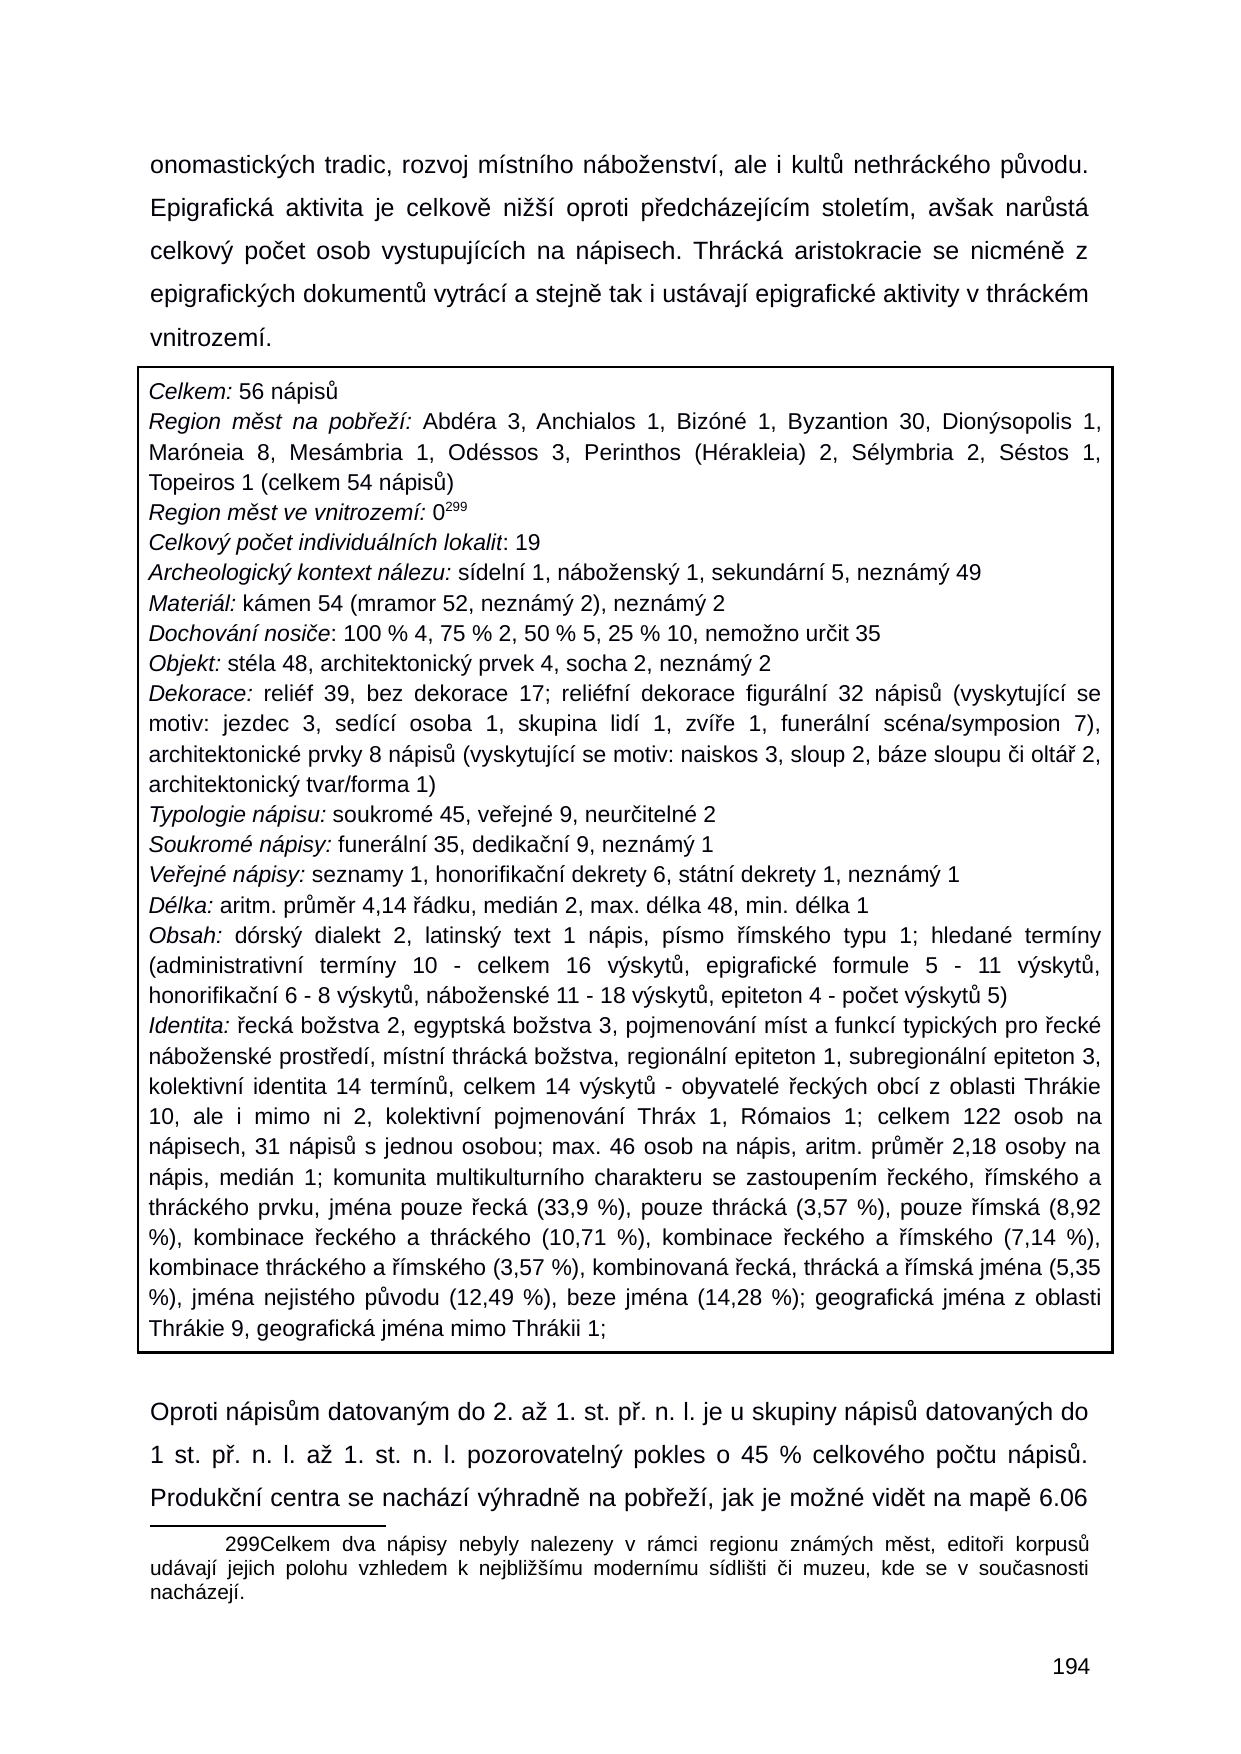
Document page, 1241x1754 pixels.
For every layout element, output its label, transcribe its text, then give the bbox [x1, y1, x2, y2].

text Oproti nápisům datovaným do 2. až 1. st. př. n. l. je u skupiny nápisů datovaných do 1 st. př. n. l. až 1. st. n. l. pozorovatelný pokles o 45 % celkového počtu nápisů. Produkční centra se nachází výhradně na pobřeží, jak je možné vidět na mapě 6.06 [150, 1397, 1090, 1512]
text onomastických tradic, rozvoj místního náboženství, ale i kultů nethráckého původu. Epigrafická aktivita je celkově nižší oproti předcházejícím stoletím, avšak narůstá celkový počet osob vystupujících na nápisech. Thrácká aristokracie se nicméně z epigrafických dokumentů vytrácí a stejně tak i ustávají epigrafické aktivity v thráckém vnitrozemí. [150, 150, 1090, 351]
table_header Celkem: 56 nápisů Region měst na pobřeží: Abdéra 3, Anchialos 1, Bizóné 1, Byzantion 30, Dionýsopolis 1, Maróneia 8, Mesámbria 1, Odéssos 3, Perinthos (Hérakleia) 2, Sélymbria 2, Séstos 1, Topeiros 1 (celkem 54 nápisů) Region měst ve vnitrozemí: 0 Celkový počet individuálních lokalit: 19 Archeologický kontext nálezu: sídelní 1, náboženský 1, sekundární 5, neznámý 49 Materiál: kámen 54 (mramor 52, neznámý 2), neznámý 2 Dochování nosiče: 100 % 4, 75 % 2, 50 % 5, 25 % 10, nemožno určit 35 Objekt: stéla 48, architektonický prvek 4, socha 2, neznámý 2 Dekorace: reliéf 39, bez dekorace 17; reliéfní dekorace figurální 32 nápisů (vyskytující se motiv: jezdec 3, sedící osoba 1, skupina lidí 1, zvíře 1, funerální scéna/symposion 7), architektonické prvky 8 nápisů (vyskytující se motiv: naiskos 3, sloup 2, báze sloupu či oltář 2, architektonický tvar/forma 1) Typologie nápisu: soukromé 45, veřejné 9, neurčitelné 2 Soukromé nápisy: funerální 35, dedikační 9, neznámý 1 Veřejné nápisy: seznamy 1, honorifikační dekrety 6, státní dekrety 1, neznámý 1 Délka: aritm. průměr 4,14 řádku, medián 2, max. délka 48, min. délka 1 Obsah: dórský dialekt 2, latinský text 1 nápis, písmo římského typu 1; hledané termíny (administrativní termíny 10 - celkem 16 výskytů, epigrafické formule 5 - 11 výskytů, honorifikační 6 - 8 výskytů, náboženské 11 - 18 výskytů, epiteton 4 - počet výskytů 5) Identita: řecká božstva 2, egyptská božstva 3, pojmenování míst a funkcí typických pro řecké náboženské prostředí, místní thrácká božstva, regionální epiteton 1, subregionální epiteton 3, kolektivní identita 14 termínů, celkem 14 výskytů - obyvatelé řeckých obcí z oblasti Thrákie 10, ale i mimo ni 2, kolektivní pojmenování Thráx 1, Rómaios 1; celkem 122 osob na nápisech, 31 nápisů s jednou osobou; max. 46 osob na nápis, aritm. průměr 2,18 osoby na nápis, medián 1; komunita multikulturního charakteru se zastoupením řeckého, římského a thráckého prvku, jména pouze řecká (33,9 %), pouze thrácká (3,57 %), pouze římská (8,92 %), kombinace řeckého a thráckého (10,71 %), kombinace řeckého a římského (7,14 %), kombinace thráckého a římského (3,57 %), kombinovaná řecká, thrácká a římská jména (5,35 %), jména nejistého původu (12,49 %), beze jména (14,28 %); geografická jména z oblasti Thrákie 9, geografická jména mimo Thrákii 1; [139, 368, 1111, 1351]
